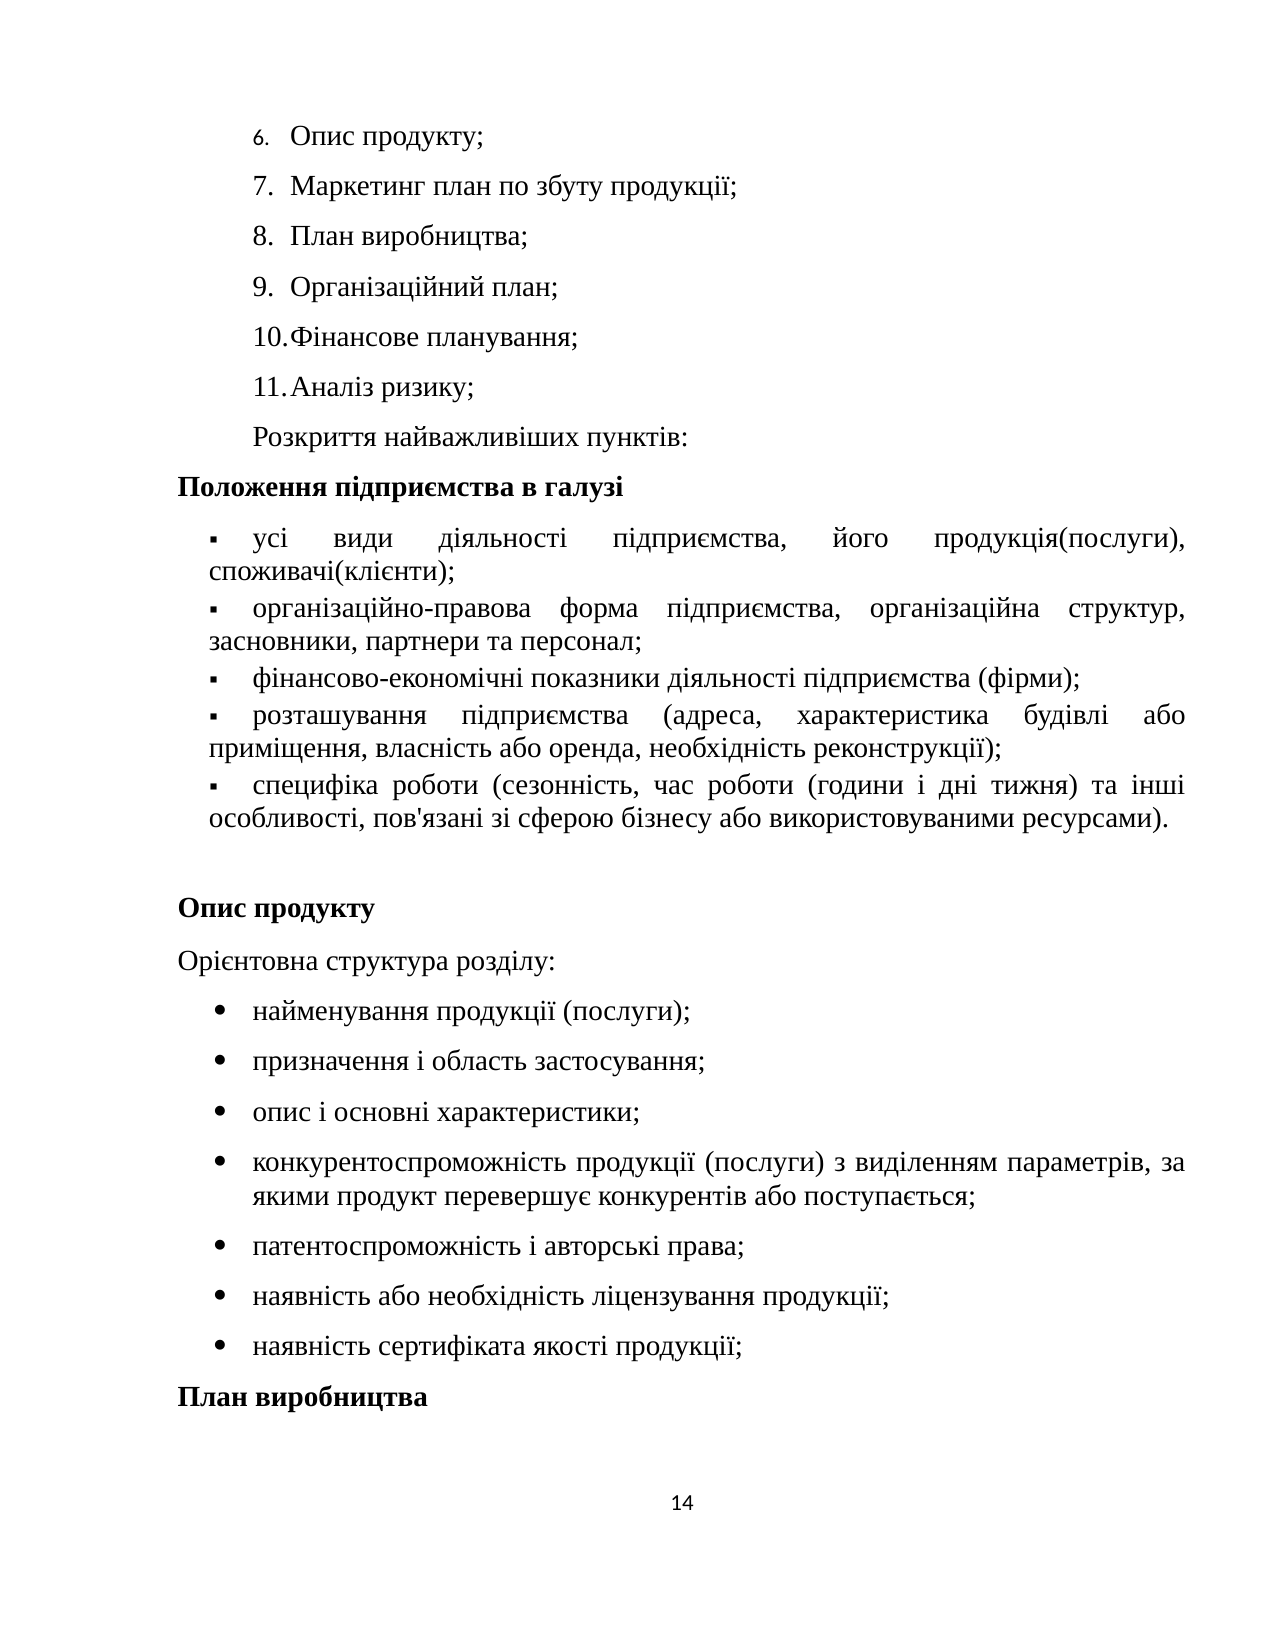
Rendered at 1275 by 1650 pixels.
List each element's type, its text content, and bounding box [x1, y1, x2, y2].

list опис і основні характеристики; [215, 1094, 1186, 1127]
text Положення підприємства в галузі [177, 469, 1186, 503]
list Організаційний план; [252, 269, 1186, 302]
list патентоспроможність і авторські права; [215, 1228, 1186, 1262]
text Опис продукту [177, 890, 1186, 924]
list наявність або необхідність ліцензування продукції; [215, 1278, 1186, 1312]
list специфіка роботи (сезонність, час роботи (години і дні тижня) та інші особливості, пов'язані зі сферою бізнесу або використовуваними ресурсами). [208, 767, 1186, 834]
list найменування продукції (послуги); [215, 993, 1186, 1027]
text План виробництва [177, 1379, 1186, 1412]
list призначення і область застосування; [215, 1043, 1186, 1077]
list наявність сертифіката якості продукції; [215, 1328, 1186, 1362]
list усі види діяльності підприємства, його продукція(послуги), споживачі(клієнти); [208, 520, 1186, 587]
list Фінансове планування; [252, 319, 1186, 352]
list розташування підприємства (адреса, характеристика будівлі або приміщення, власність або оренда, необхідність реконструкції); [208, 697, 1186, 764]
list фінансово-економічні показники діяльності підприємства (фірми); [208, 660, 1186, 694]
text Орієнтовна структура розділу: [177, 943, 1186, 976]
list Маркетинг план по збуту продукції; [252, 168, 1186, 202]
list Опис продукту; [252, 118, 1186, 152]
list Аналіз ризику; [252, 369, 1186, 403]
list План виробництва; [252, 218, 1186, 252]
text Розкриття найважливіших пунктів: [252, 419, 1186, 453]
list організаційно-правова форма підприємства, організаційна структур, засновники, партнери та персонал; [208, 590, 1186, 657]
list конкурентоспроможність продукції (послуги) з виділенням параметрів, за якими продукт перевершує конкурентів або поступається; [215, 1144, 1186, 1211]
